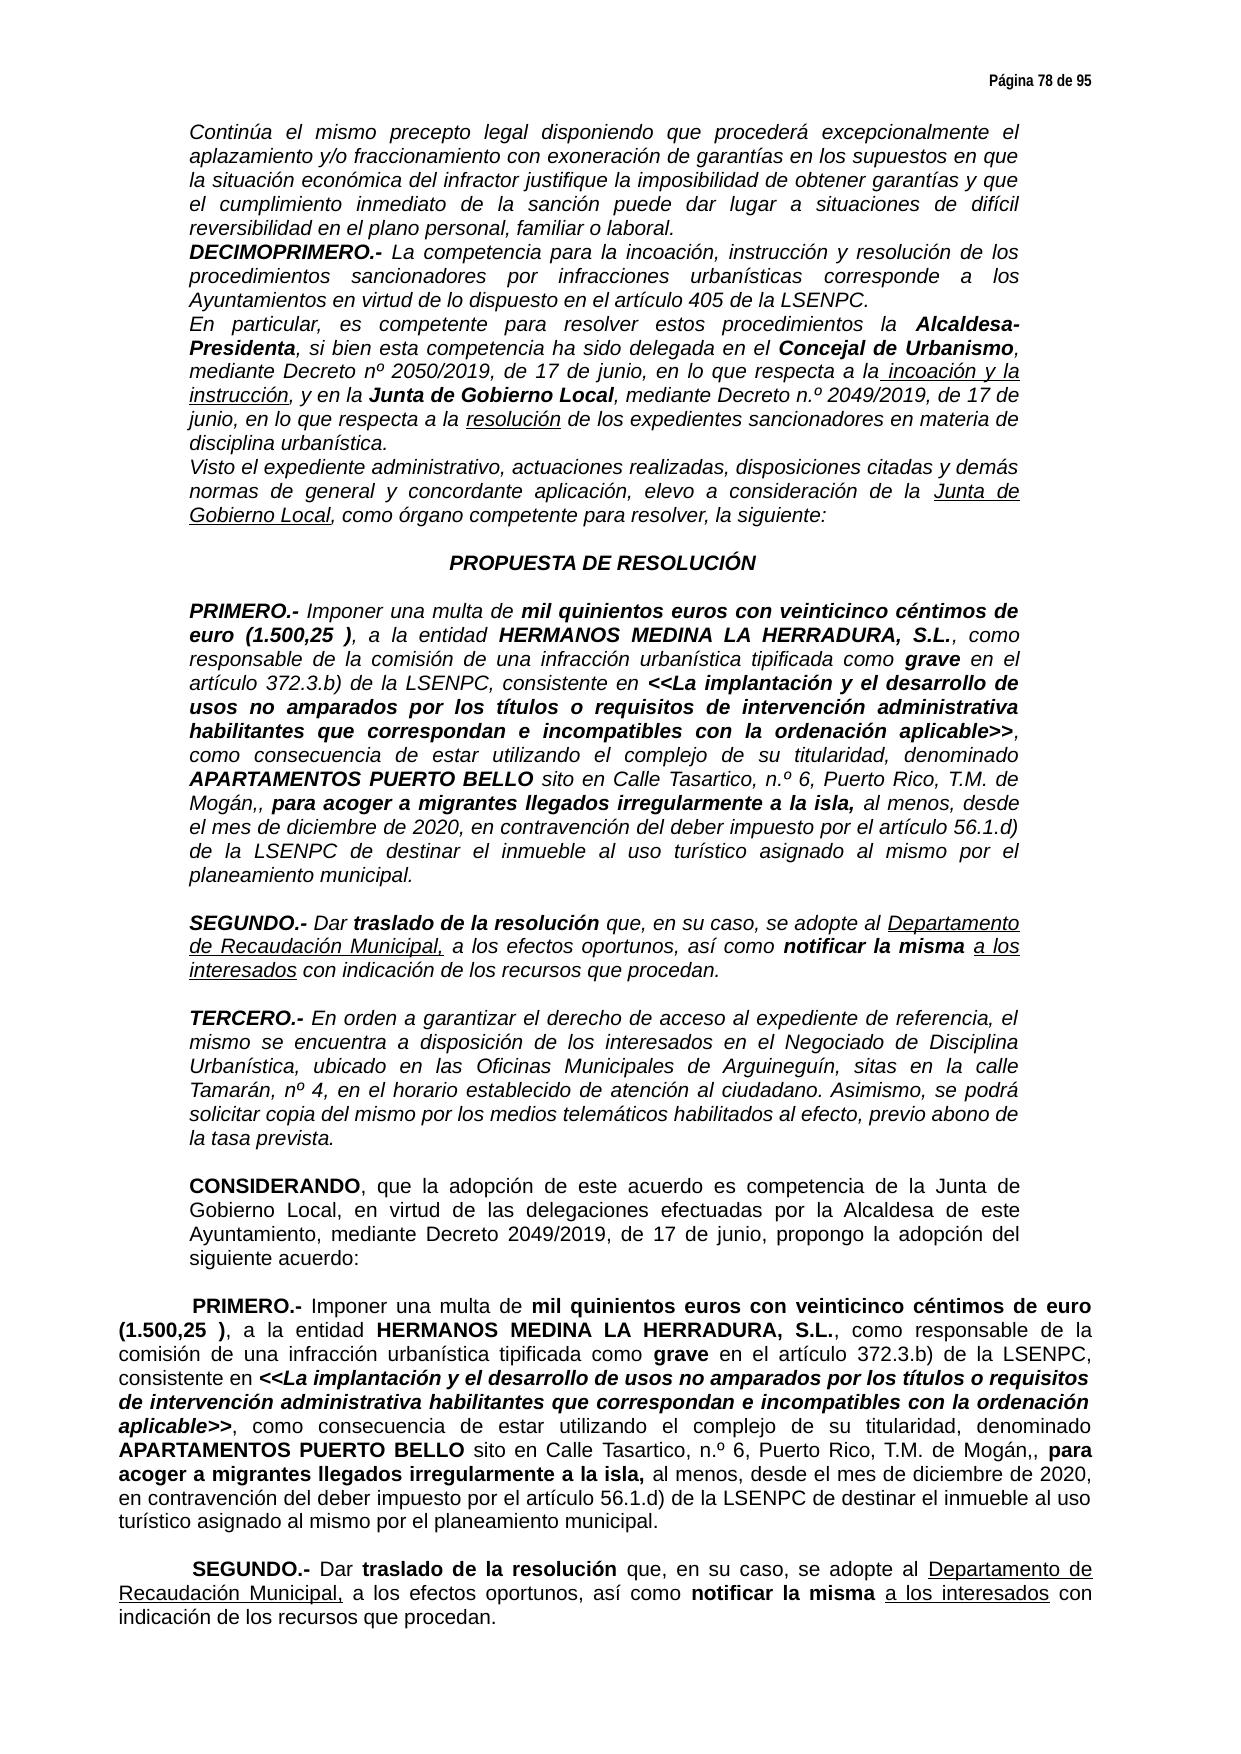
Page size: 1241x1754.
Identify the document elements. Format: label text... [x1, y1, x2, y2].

text PRIMERO.- Imponer una multa de mil quinientos euros con veinticinco céntimos de euro (1.500,25 ), a la entidad HERMANOS MEDINA LA HERRADURA, S.L., como responsable de la comisión de una infracción urbanística tipificada como grave en el artículo 372.3.b) de la LSENPC, consistente en <<La implantación y el desarrollo de usos no amparados por los títulos o requisitos de intervención administrativa habilitantes que correspondan e incompatibles con la ordenación aplicable>>, como consecuencia de estar utilizando el complejo de su titularidad, denominado APARTAMENTOS PUERTO BELLO sito en Calle Tasartico, n.º 6, Puerto Rico, T.M. de Mogán,, para acoger a migrantes llegados irregularmente a la isla, al menos, desde el mes de diciembre de 2020, en contravención del deber impuesto por el artículo 56.1.d) de la LSENPC de destinar el inmueble al uso turístico asignado al mismo por el planeamiento municipal. [189, 599, 1022, 886]
text Visto el expediente administrativo, actuaciones realizadas, disposiciones citadas y demás normas de general y concordante aplicación, elevo a consideración de la Junta de Gobierno Local, como órgano competente para resolver, la siguiente: [189, 455, 1022, 527]
text PRIMERO.- Imponer una multa de mil quinientos euros con veinticinco céntimos de euro (1.500,25 ), a la entidad HERMANOS MEDINA LA HERRADURA, S.L., como responsable de la comisión de una infracción urbanística tipificada como grave en el artículo 372.3.b) de la LSENPC, consistente en <<La implantación y el desarrollo de usos no amparados por los títulos o requisitos de intervención administrativa habilitantes que correspondan e incompatibles con la ordenación aplicable>>, como consecuencia de estar utilizando el complejo de su titularidad, denominado APARTAMENTOS PUERTO BELLO sito en Calle Tasartico, n.º 6, Puerto Rico, T.M. de Mogán,, para acoger a migrantes llegados irregularmente a la isla, al menos, desde el mes de diciembre de 2020, en contravención del deber impuesto por el artículo 56.1.d) de la LSENPC de destinar el inmueble al uso turístico asignado al mismo por el planeamiento municipal. [118, 1294, 1092, 1533]
text CONSIDERANDO, que la adopción de este acuerdo es competencia de la Junta de Gobierno Local, en virtud de las delegaciones efectuadas por la Alcaldesa de este Ayuntamiento, mediante Decreto 2049/2019, de 17 de junio, propongo la adopción del siguiente acuerdo: [189, 1174, 1022, 1270]
text Continúa el mismo precepto legal disponiendo que procederá excepcionalmente el aplazamiento y/o fraccionamiento con exoneración de garantías en los supuestos en que la situación económica del infractor justifique la imposibilidad de obtener garantías y que el cumplimiento inmediato de la sanción puede dar lugar a situaciones de difícil reversibilidad en el plano personal, familiar o laboral. [189, 120, 1022, 239]
text DECIMOPRIMERO.- La competencia para la incoación, instrucción y resolución de los procedimientos sancionadores por infracciones urbanísticas corresponde a los Ayuntamientos en virtud de lo dispuesto en el artículo 405 de la LSENPC. [189, 239, 1022, 311]
text SEGUNDO.- Dar traslado de la resolución que, en su caso, se adopte al Departamento de Recaudación Municipal, a los efectos oportunos, así como notificar la misma a los interesados con indicación de los recursos que procedan. [189, 910, 1022, 982]
text TERCERO.- En orden a garantizar el derecho de acceso al expediente de referencia, el mismo se encuentra a disposición de los interesados en el Negociado de Disciplina Urbanística, ubicado en las Oficinas Municipales de Arguineguín, sitas en la calle Tamarán, nº 4, en el horario establecido de atención al ciudadano. Asimismo, se podrá solicitar copia del mismo por los medios telemáticos habilitados al efecto, previo abono de la tasa prevista. [189, 1006, 1022, 1150]
text SEGUNDO.- Dar traslado de la resolución que, en su caso, se adopte al Departamento de Recaudación Municipal, a los efectos oportunos, así como notificar la misma a los interesados con indicación de los recursos que procedan. [118, 1557, 1092, 1629]
text En particular, es competente para resolver estos procedimientos la Alcaldesa-Presidenta, si bien esta competencia ha sido delegada en el Concejal de Urbanismo, mediante Decreto nº 2050/2019, de 17 de junio, en lo que respecta a la incoación y la instrucción, y en la Junta de Gobierno Local, mediante Decreto n.º 2049/2019, de 17 de junio, en lo que respecta a la resolución de los expedientes sancionadores en materia de disciplina urbanística. [189, 311, 1022, 455]
text PROPUESTA DE RESOLUCIÓN [189, 551, 1022, 575]
